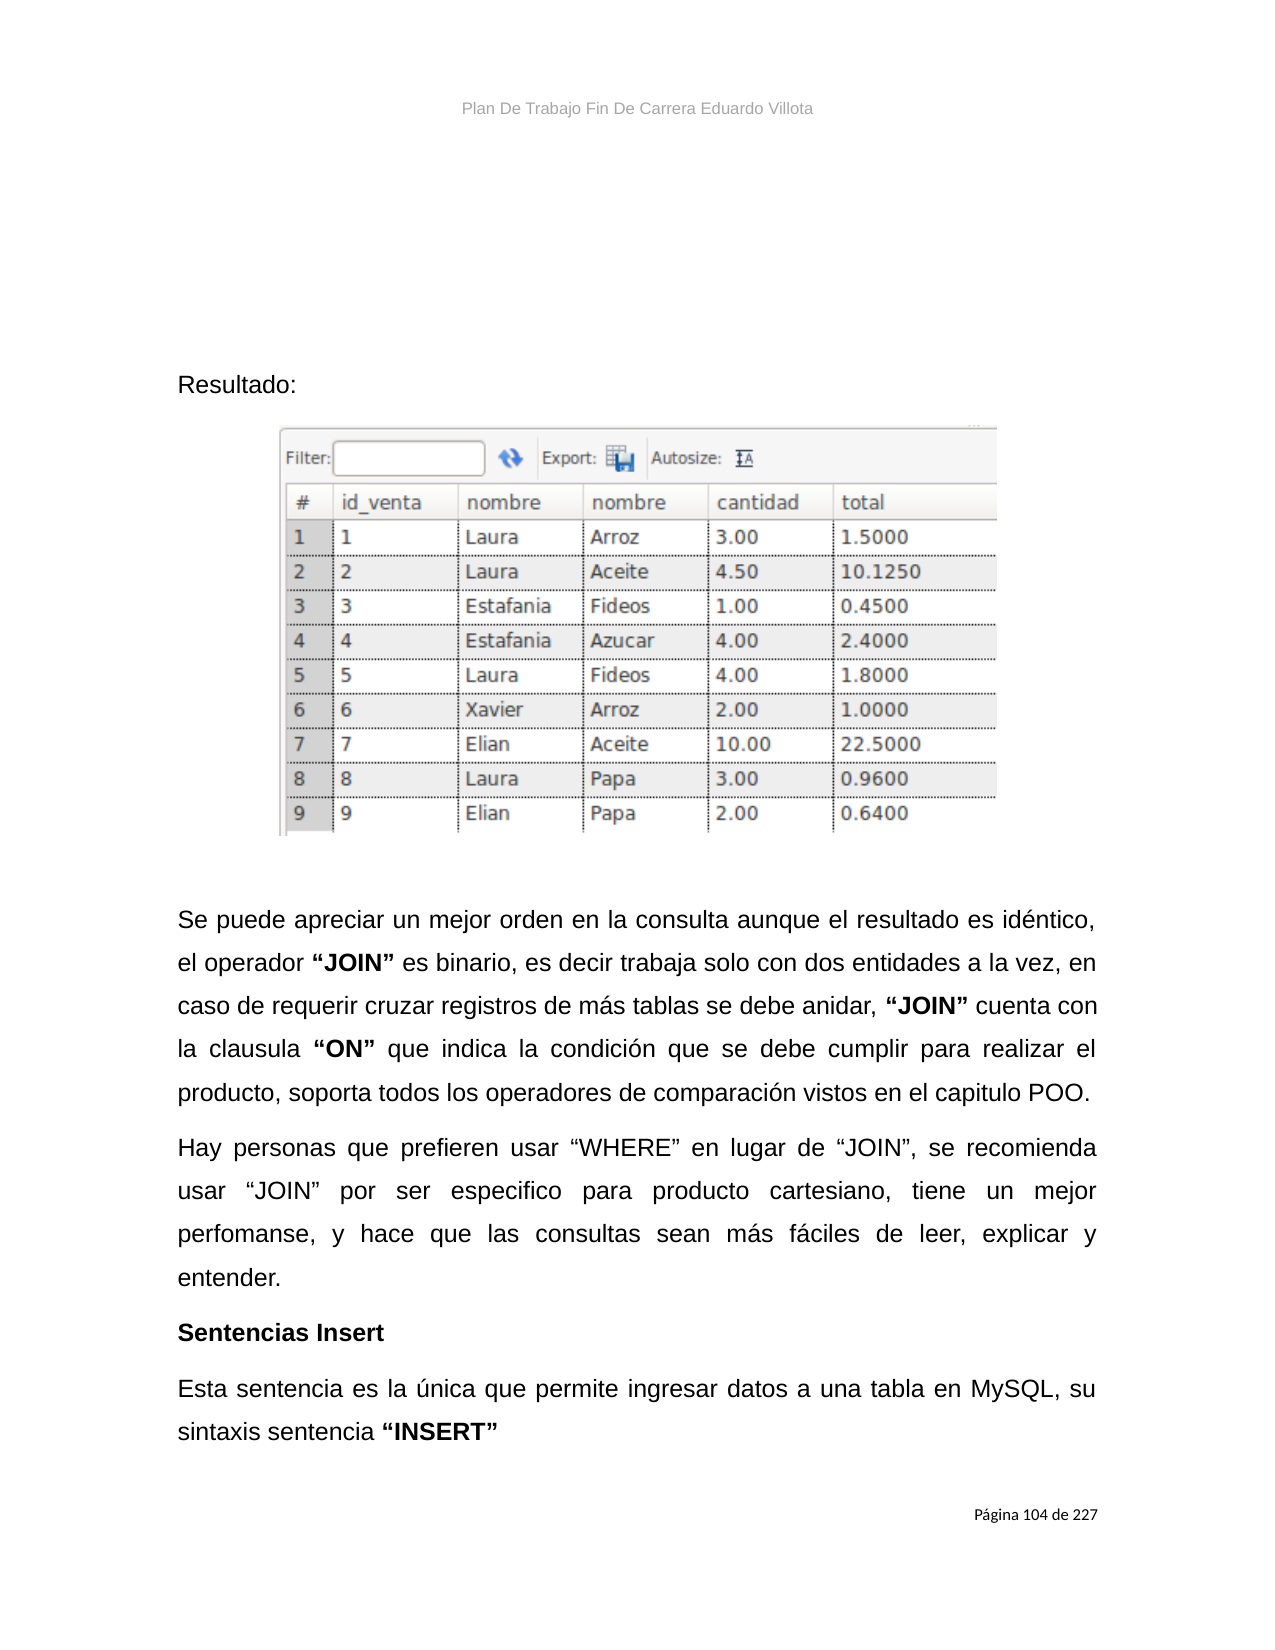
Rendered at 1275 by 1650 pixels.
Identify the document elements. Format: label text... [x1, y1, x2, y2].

text Hay personas que prefieren usar “WHERE” en lugar de “JOIN”, se recomienda usar “JOIN” por ser especifico para producto cartesiano, tiene un mejor perfomanse, y hace que las consultas sean más fáciles de leer, explicar y entender. [177, 1133, 1098, 1291]
text Se puede apreciar un mejor orden en la consulta aunque el resultado es idéntico, el operador “JOIN” es binario, es decir trabaja solo con dos entidades a la vez, en caso de requerir cruzar registros de más tablas se debe anidar, “JOIN” cuenta con la clausula “ON” que indica la condición que se debe cumplir para realizar el producto, soporta todos los operadores de comparación vistos en el capitulo POO. [177, 905, 1098, 1106]
text Esta sentencia es la única que permite ingresar datos a una tabla en MySQL, su sintaxis sentencia “INSERT” [177, 1374, 1098, 1446]
text Sentencias Insert [177, 1318, 1098, 1347]
picture [278, 425, 997, 836]
text Resultado: [177, 370, 1098, 399]
